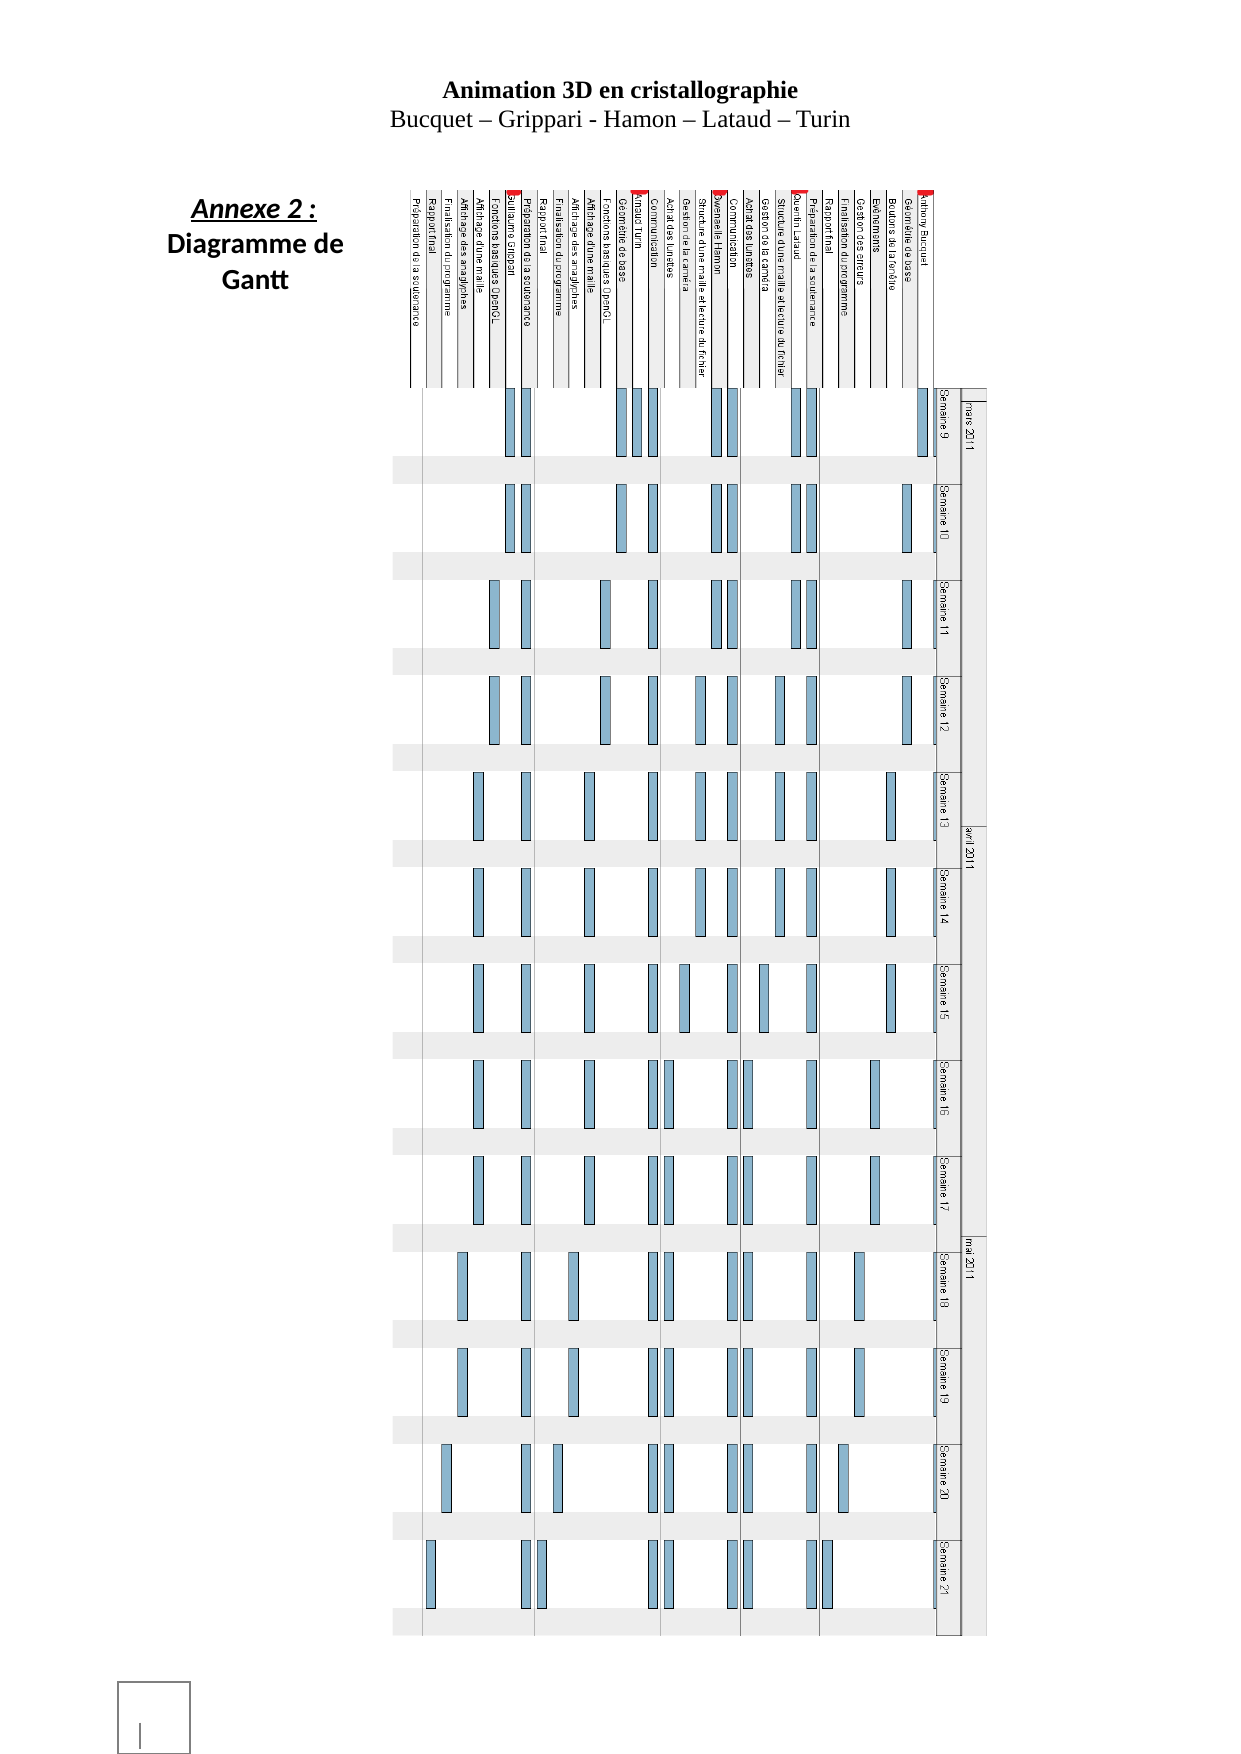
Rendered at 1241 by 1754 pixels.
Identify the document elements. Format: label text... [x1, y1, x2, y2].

picture [392, 190, 987, 1636]
text Annexe 2 : Diagramme de Gantt [118, 190, 392, 297]
text [987, 190, 1122, 297]
